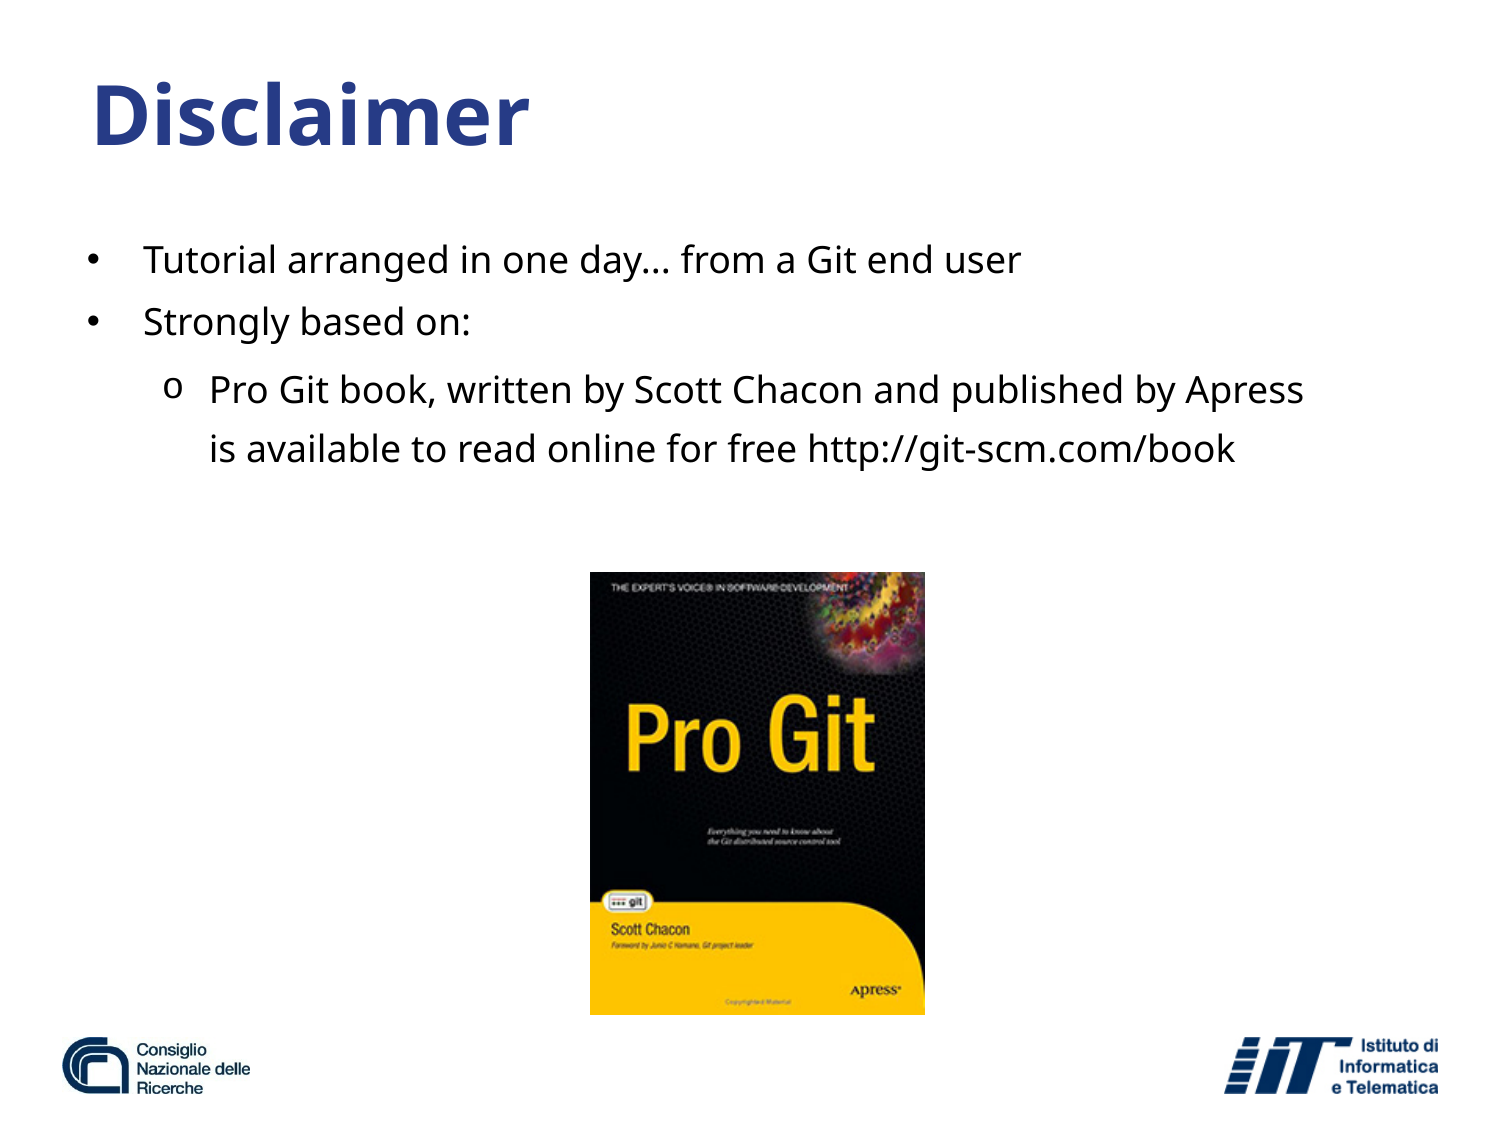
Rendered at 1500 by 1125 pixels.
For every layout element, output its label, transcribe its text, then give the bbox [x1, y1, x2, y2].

picture [62, 1037, 250, 1094]
title Disclaimer [74, 45, 1449, 180]
list Tutorial arranged in one day... from a Git end user Strongly based on: Pro Git book, written by Scott Chacon and published by Apress is available to read online for free http://git-scm.com/book [71, 228, 1422, 1079]
picture [1224, 1037, 1438, 1094]
picture [590, 572, 925, 1015]
